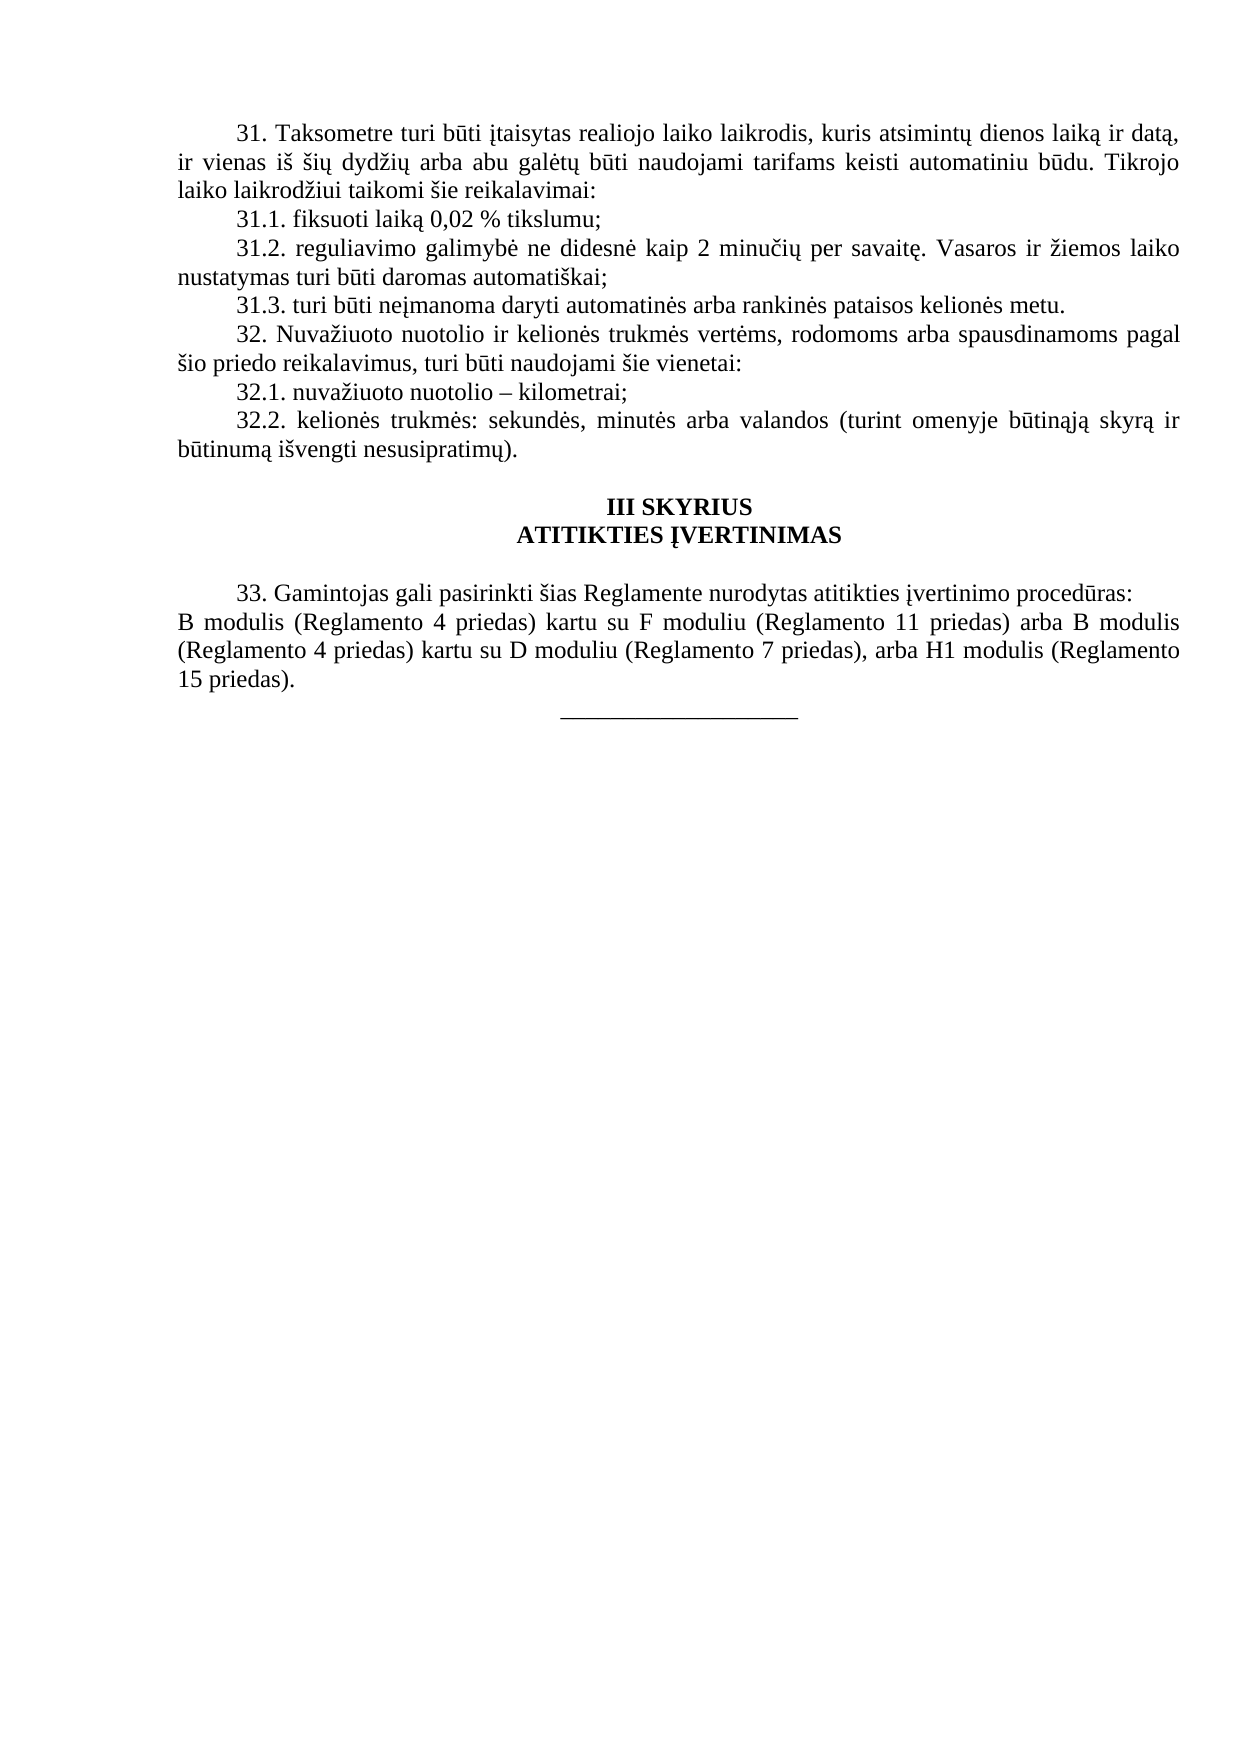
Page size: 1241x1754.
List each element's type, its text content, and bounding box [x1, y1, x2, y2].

text 32.2. kelionės trukmės: sekundės, minutės arba valandos (turint omenyje būtinąją skyrą ir būtinumą išvengti nesusipratimų). [177, 406, 1181, 463]
text 31. Taksometre turi būti įtaisytas realiojo laiko laikrodis, kuris atsimintų dienos laiką ir datą, ir vienas iš šių dydžių arba abu galėtų būti naudojami tarifams keisti automatiniu būdu. Tikrojo laiko laikrodžiui taikomi šie reikalavimai: [177, 118, 1181, 204]
text ___________________ [177, 693, 1181, 722]
text III SKYRIUS [177, 492, 1181, 521]
text 33. Gamintojas gali pasirinkti šias Reglamente nurodytas atitikties įvertinimo procedūras: [177, 578, 1181, 607]
text 31.3. turi būti neįmanoma daryti automatinės arba rankinės pataisos kelionės metu. [177, 291, 1181, 319]
text 31.2. reguliavimo galimybė ne didesnė kaip 2 minučių per savaitę. Vasaros ir žiemos laiko nustatymas turi būti daromas automatiškai; [177, 233, 1181, 291]
text ATITIKTIES ĮVERTINIMAS [177, 521, 1181, 549]
text 31.1. fiksuoti laiką 0,02 % tikslumu; [177, 204, 1181, 233]
text B modulis (Reglamento 4 priedas) kartu su F moduliu (Reglamento 11 priedas) arba B modulis (Reglamento 4 priedas) kartu su D moduliu (Reglamento 7 priedas), arba H1 modulis (Reglamento 15 priedas). [177, 607, 1181, 693]
text 32.1. nuvažiuoto nuotolio – kilometrai; [177, 377, 1181, 406]
text 32. Nuvažiuoto nuotolio ir kelionės trukmės vertėms, rodomoms arba spausdinamoms pagal šio priedo reikalavimus, turi būti naudojami šie vienetai: [177, 319, 1181, 377]
